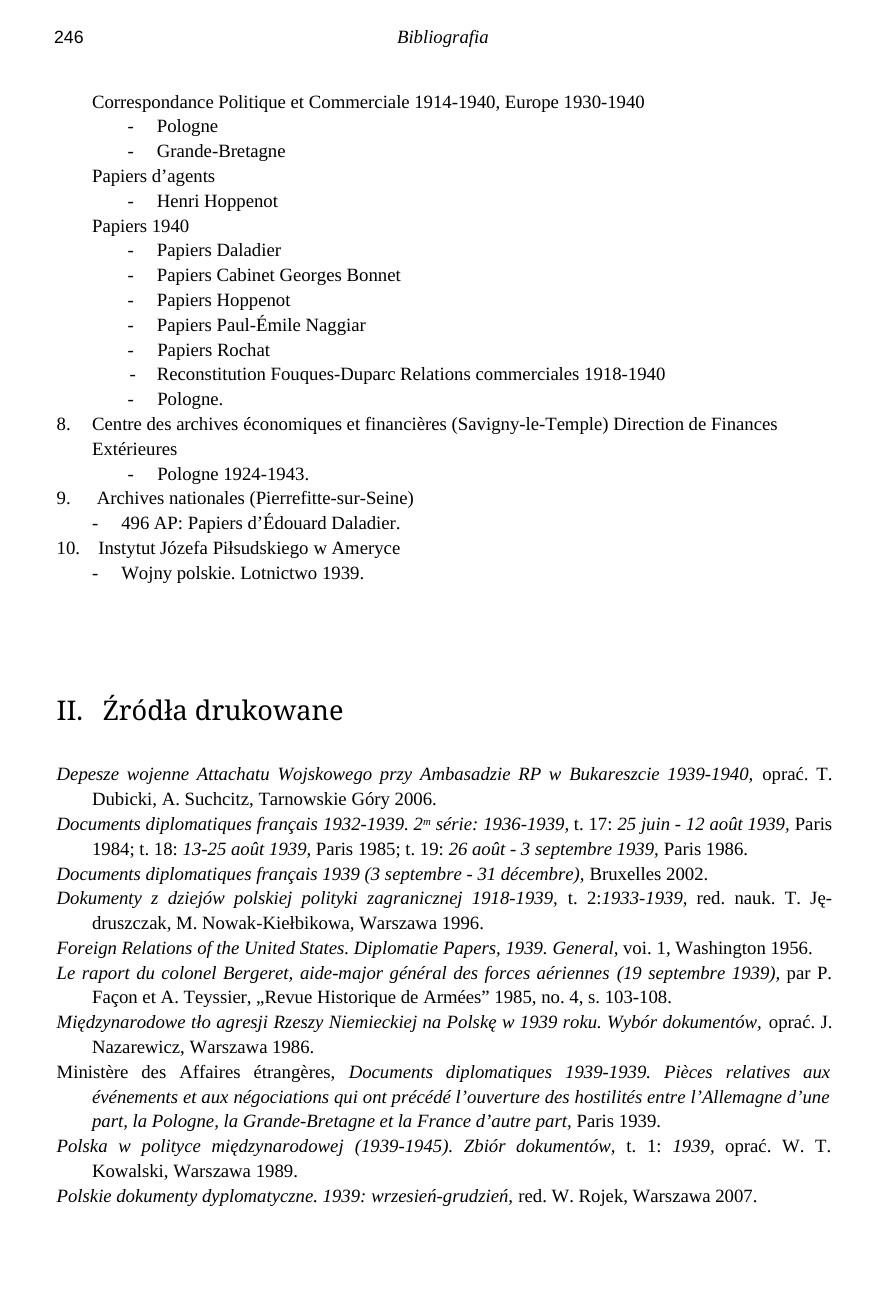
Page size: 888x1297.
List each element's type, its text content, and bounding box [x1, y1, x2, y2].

text Foreign Relations of the United States. Diplomatie Papers, 1939. General, voi. 1, Washington 1956. [56, 937, 832, 958]
text Depesze wojenne Attachatu Wojskowego przy Ambasadzie RP w Bukareszcie 1939-1940, oprać. T. Dubicki, A. Suchcitz, Tarnowskie Góry 2006. [56, 763, 832, 810]
list Papiers Paul-Émile Naggiar [56, 314, 832, 335]
list Reconstitution Fouques-Duparc Relations commerciales 1918-1940 [92, 363, 832, 385]
text Polskie dokumenty dyplomatyczne. 1939: wrzesień-grudzień, red. W. Rojek, Warszawa 2007. [56, 1185, 832, 1206]
text Documents diplomatiques français 1932-1939. 2m série: 1936-1939, t. 17: 25 juin - 12 août 1939, Paris 1984; t. 18: 13-25 août 1939, Paris 1985; t. 19: 26 août - 3 septembre 1939, Paris 1986. [56, 813, 832, 859]
list Archives nationales (Pierrefitte-sur-Seine) [56, 487, 832, 509]
list Instytut Józefa Piłsudskiego w Ameryce [56, 537, 832, 558]
list Henri Hoppenot [56, 190, 832, 211]
text 246 [54, 26, 91, 47]
list Papiers Rochat [56, 338, 832, 360]
list Wojny polskie. Lotnictwo 1939. [56, 562, 832, 583]
list Źródła drukowane [56, 691, 832, 728]
list Papiers Hoppenot [56, 289, 832, 310]
text Documents diplomatiques français 1939 (3 septembre - 31 décembre), Bruxelles 2002. [56, 862, 832, 884]
list Pologne 1924-1943. [56, 462, 832, 484]
text Papiers 1940 [56, 214, 832, 236]
text Ministère des Affaires étrangères, Documents diplomatiques 1939-1939. Pièces relatives aux événements et aux négociations qui ont précédé l’ouverture des hostilités entre l’Allemagne d’une part, la Pologne, la Grande-Bretagne et la France d’autre part, Paris 1939. [56, 1061, 832, 1132]
list Papiers Daladier [56, 239, 832, 261]
list 496 AP: Papiers d’Édouard Daladier. [56, 512, 832, 533]
text Papiers d’agents [56, 165, 832, 186]
text Polska w polityce międzynarodowej (1939-1945). Zbiór dokumentów, t. 1: 1939, oprać. W. T. Kowalski, Warszawa 1989. [56, 1135, 832, 1182]
text Międzynarodowe tło agresji Rzeszy Niemieckiej na Polskę w 1939 roku. Wybór dokumentów, oprać. J. Nazarewicz, Warszawa 1986. [56, 1011, 832, 1058]
list Pologne [56, 115, 832, 137]
list Papiers Cabinet Georges Bonnet [56, 264, 832, 286]
list Grande-Bretagne [56, 140, 832, 162]
text Bibliografia [397, 26, 490, 47]
list Pologne. [56, 388, 832, 409]
text Correspondance Politique et Commerciale 1914-1940, Europe 1930-1940 [56, 91, 832, 112]
text Dokumenty z dziejów polskiej polityki zagranicznej 1918-1939, t. 2:1933-1939, red. nauk. T. Ję- druszczak, M. Nowak-Kiełbikowa, Warszawa 1996. [56, 887, 832, 934]
text Le raport du colonel Bergeret, aide-major général des forces aériennes (19 septembre 1939), par P. Façon et A. Teyssier, „Revue Historique de Armées” 1985, no. 4, s. 103-108. [56, 962, 832, 1008]
list Centre des archives économiques et financières (Savigny-le-Temple) Direction de Finances Extérieures [56, 413, 832, 459]
